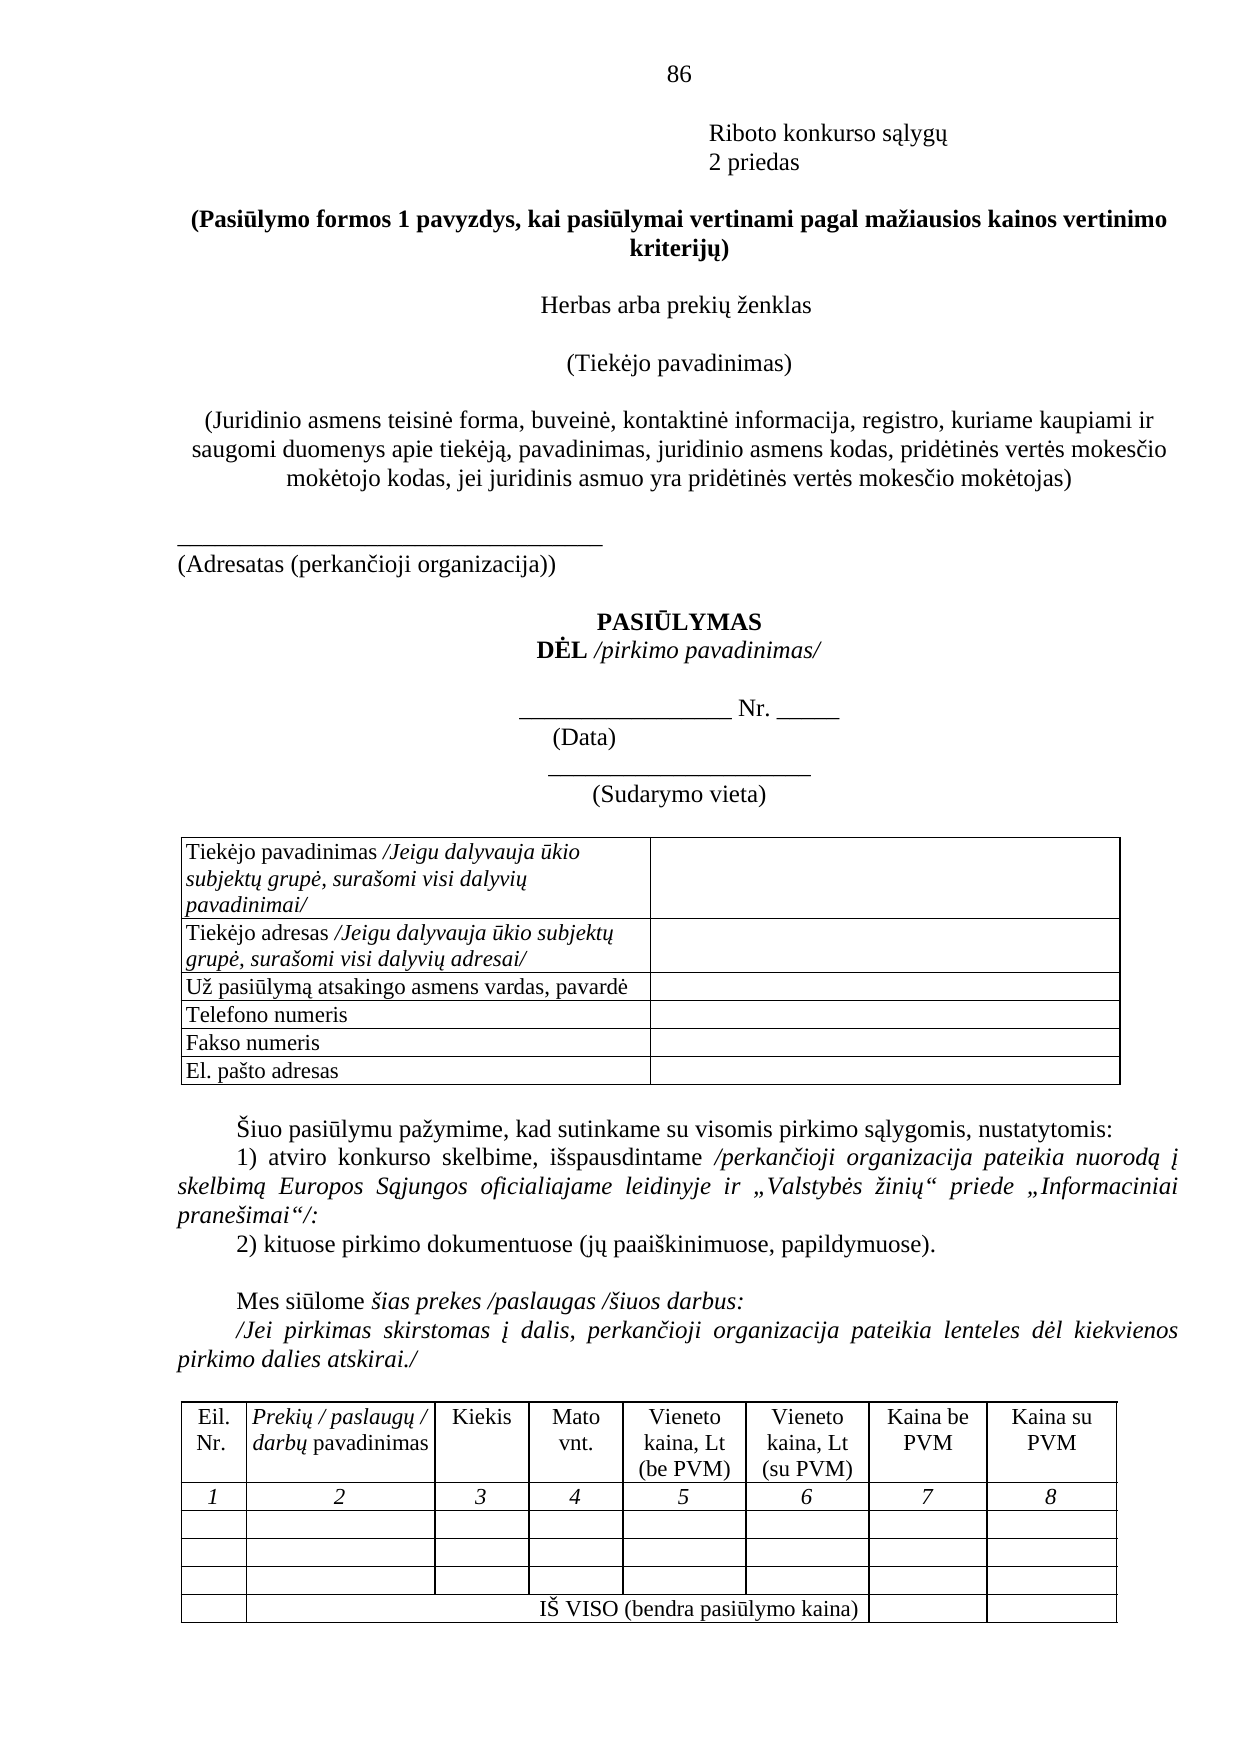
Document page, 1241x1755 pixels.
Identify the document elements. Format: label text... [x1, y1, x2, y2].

text (Tiekėjo pavadinimas) [177, 348, 1181, 377]
table_cell [651, 1057, 1119, 1083]
table_cell [870, 1539, 986, 1566]
table_cell [870, 1595, 986, 1621]
text __________________________________ [177, 521, 1181, 549]
table_cell [870, 1511, 986, 1538]
table_cell [182, 1539, 246, 1566]
table_cell [988, 1511, 1116, 1538]
text _____________________ [177, 751, 1181, 779]
text PASIŪLYMAS [177, 607, 1181, 636]
text /Jei pirkimas skirstomas į dalis, perkančioji organizacija pateikia lenteles dėl kiekvienos pirkimo dalies atskirai./ [177, 1315, 1181, 1372]
text 1) atviro konkurso skelbime, išspausdintame /perkančioji organizacija pateikia nuorodą į skelbimą Europos Sąjungos oficialiajame leidinyje ir „Valstybės žinių“ priede „Informaciniai pranešimai“/: [177, 1142, 1181, 1229]
table_cell El. pašto adresas [182, 1057, 650, 1083]
table_cell [988, 1539, 1116, 1566]
table_cell [988, 1595, 1116, 1621]
table_cell [182, 1567, 246, 1593]
table_cell Fakso numeris [182, 1029, 650, 1056]
table_cell [247, 1539, 434, 1566]
text 2) kituose pirkimo dokumentuose (jų paaiškinimuose, papildymuose). [177, 1229, 1181, 1257]
table_header Kaina be PVM [870, 1403, 986, 1482]
table_cell 1 [182, 1483, 246, 1510]
text 2 priedas [177, 147, 1181, 176]
table_header Vieneto kaina, Lt (be PVM) [624, 1403, 745, 1482]
table_cell 7 [870, 1483, 986, 1510]
table_cell [530, 1511, 622, 1538]
table_cell Už pasiūlymą atsakingo asmens vardas, pavardė [182, 973, 650, 1000]
table_cell 6 [747, 1483, 868, 1510]
table_cell [988, 1567, 1116, 1593]
text (Sudarymo vieta) [177, 779, 1181, 808]
table_cell [651, 973, 1119, 1000]
text Riboto konkurso sąlygų [709, 118, 1181, 147]
table_cell [247, 1511, 434, 1538]
table_cell [436, 1567, 528, 1593]
table_cell [651, 1001, 1119, 1028]
table_cell [530, 1567, 622, 1593]
table_cell [651, 1029, 1119, 1056]
text _________________ Nr. _____ [177, 693, 1181, 722]
table_cell [624, 1567, 745, 1593]
table_cell [624, 1511, 745, 1538]
table_header Mato vnt. [530, 1403, 622, 1482]
table_cell [436, 1539, 528, 1566]
table_cell [870, 1567, 986, 1593]
text (Data) [552, 722, 1181, 751]
table_header [651, 838, 1119, 917]
table_cell [436, 1511, 528, 1538]
table_cell 2 [247, 1483, 434, 1510]
table_header Kaina su PVM [988, 1403, 1116, 1482]
table_cell [247, 1567, 434, 1593]
table_cell IŠ VISO (bendra pasiūlymo kaina) [529, 1595, 868, 1621]
table_cell Telefono numeris [182, 1001, 650, 1028]
table_cell [435, 1595, 529, 1621]
text (Adresatas (perkančioji organizacija)) [177, 549, 1181, 578]
text Mes siūlome šias prekes /paslaugas /šiuos darbus: [177, 1286, 1181, 1315]
table_cell [747, 1567, 868, 1593]
table_header Tiekėjo pavadinimas /Jeigu dalyvauja ūkio subjektų grupė, surašomi visi dalyvių pavadinimai/ [182, 838, 650, 917]
table_header Vieneto kaina, Lt (su PVM) [747, 1403, 868, 1482]
table_header Prekių / paslaugų / darbų pavadinimas [247, 1403, 434, 1482]
table_cell [182, 1595, 246, 1621]
table_header Eil. Nr. [182, 1403, 246, 1482]
table_cell [651, 919, 1119, 972]
table_cell 8 [988, 1483, 1116, 1510]
table_cell 5 [624, 1483, 745, 1510]
table_cell [247, 1595, 435, 1621]
table_cell [747, 1539, 868, 1566]
table_cell [182, 1511, 246, 1538]
text Herbas arba prekių ženklas [177, 291, 1181, 319]
table_cell [530, 1539, 622, 1566]
table_cell Tiekėjo adresas /Jeigu dalyvauja ūkio subjektų grupė, surašomi visi dalyvių adresai/ [182, 919, 650, 972]
text Šiuo pasiūlymu pažymime, kad sutinkame su visomis pirkimo sąlygomis, nustatytomis: [177, 1114, 1181, 1142]
table_cell [624, 1539, 745, 1566]
text DĖL /pirkimo pavadinimas/ [177, 636, 1181, 664]
table_cell 4 [530, 1483, 622, 1510]
table_cell 3 [436, 1483, 528, 1510]
table_header Kiekis [436, 1403, 528, 1482]
text (Pasiūlymo formos 1 pavyzdys, kai pasiūlymai vertinami pagal mažiausios kainos vertinimo kriterijų) [177, 204, 1181, 262]
text (Juridinio asmens teisinė forma, buveinė, kontaktinė informacija, registro, kuriame kaupiami ir saugomi duomenys apie tiekėją, pavadinimas, juridinio asmens kodas, pridėtinės vertės mokesčio mokėtojo kodas, jei juridinis asmuo yra pridėtinės vertės mokesčio mokėtojas) [177, 406, 1181, 492]
table_cell [747, 1511, 868, 1538]
